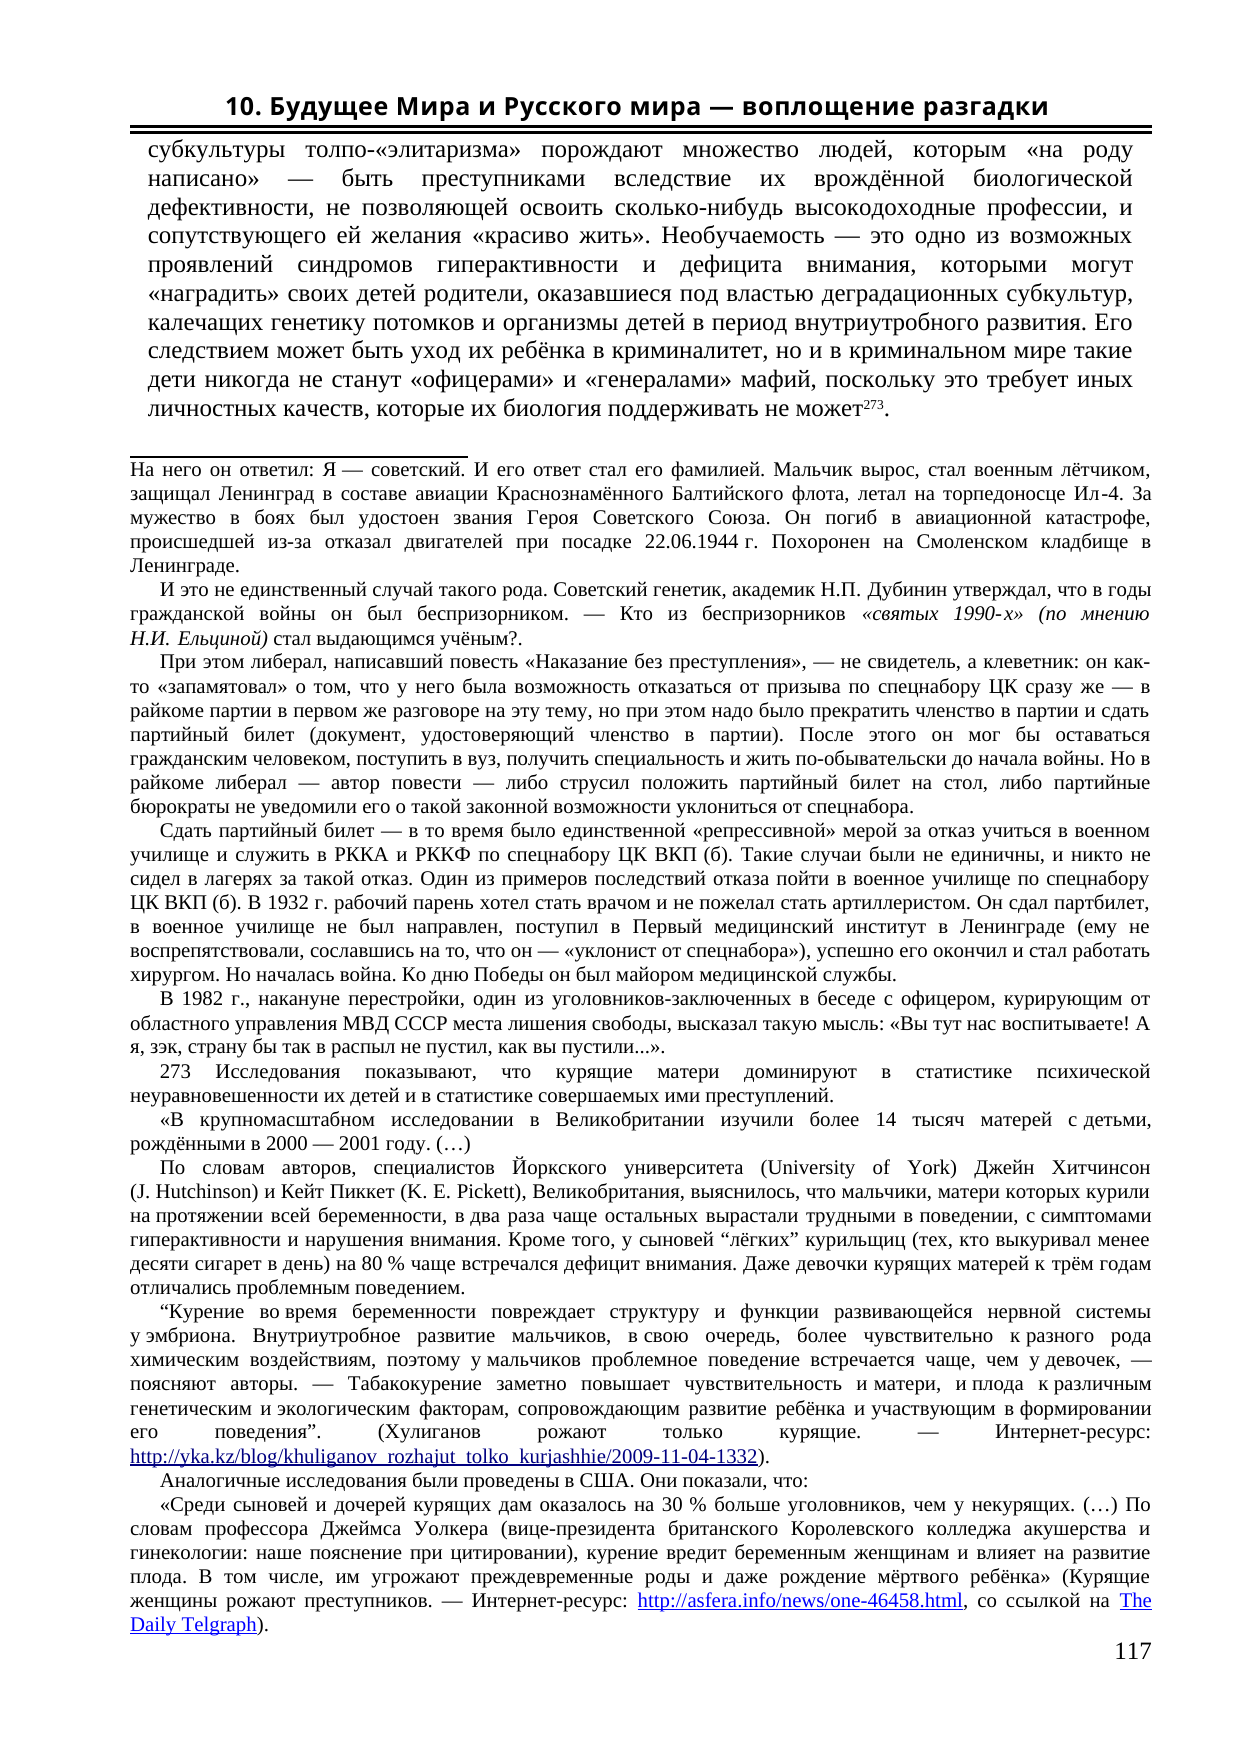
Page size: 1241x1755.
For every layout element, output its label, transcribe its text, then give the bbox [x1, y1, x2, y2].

text Исследования показывают, что курящие матери доминируют в статистике психической неуравновешенности их детей и в статистике совершаемых ими преступлений. [130, 1058, 1152, 1107]
text И это не единственный случай такого рода. Советский генетик, академик Н.П. Дубинин утверждал, что в годы гражданской войны он был беспризорником. — Кто из беспризорников «святых 1990‑х» (по мнению Н.И. Ельциной) стал выдающимся учёным?. [130, 577, 1152, 649]
text В 1982 г., накануне перестройки, один из уголовников-заключенных в беседе с офицером, курирующим от областного управления МВД СССР места лишения свободы, высказал такую мысль: «Вы тут нас воспитываете! А я, зэк, страну бы так в распыл не пустил, как вы пустили...». [130, 986, 1152, 1058]
text По словам авторов, специалистов Йоркского университета (University of York) Джейн Хитчинсон (J. Hutchinson) и Кейт Пиккет (K. E. Pickett), Великобритания, выяснилось, что мальчики, матери которых курили на протяжении всей беременности, в два раза чаще остальных вырастали трудными в поведении, с симптомами гиперактивности и нарушения внимания. Кроме того, у сыновей “лёгких” курильщиц (тех, кто выкуривал менее десяти сигарет в день) на 80 % чаще встречался дефицит внимания. Даже девочки курящих матерей к трём годам отличались проблемным поведением. [130, 1155, 1152, 1299]
text «Среди сыновей и дочерей курящих дам оказалось на 30 % больше уголовников, чем у некурящих. (…) По словам профессора Джеймса Уолкера (вице-президента британского Королевского колледжа акушерства и гинекологии: наше пояснение при цитировании), курение вредит беременным женщинам и влияет на развитие плода. В том числе, им угрожают преждевременные роды и даже рождение мёртвого ребёнка» (Курящие женщины рожают преступников. — Интернет-ресурс: http://asfera.info/news/one-46458.html, со ссылкой на The Daily Telgraph). [130, 1492, 1152, 1636]
text “Курение во время беременности повреждает структуру и функции развивающейся нервной системы у эмбриона. Внутриутробное развитие мальчиков, в свою очередь, более чувствительно к разного рода химическим воздействиям, поэтому у мальчиков проблемное поведение встречается чаще, чем у девочек, — поясняют авторы. — Табакокурение заметно повышает чувствительность и матери, и плода к различным генетическим и экологическим факторам, сопровождающим развитие ребёнка и участвующим в формировании его поведения”. (Хулиганов рожают только курящие. — Интернет-ресурс: http://yka.kz/blog/khuliganov_rozhajut_tolko_kurjashhie/2009-11-04-1332). [130, 1299, 1152, 1468]
text субкультуры толпо-«элитаризма» порождают множество людей, которым «на роду написано» — быть преступниками вследствие их врождённой биологической дефективности, не позволяющей освоить сколько-нибудь высокодоходные профессии, и сопутствующего ей желания «красиво жить». Необучаемость — это одно из возможных проявлений синдромов гиперактивности и дефицита внимания, которыми могут «наградить» своих детей родители, оказавшиеся под властью деградационных субкультур, калечащих генетику потомков и организмы детей в период внутриутробного развития. Его следствием может быть уход их ребёнка в криминалитет, но и в криминальном мире такие дети никогда не станут «офицерами» и «генералами» мафий, поскольку это требует иных личностных качеств, которые их биология поддерживать не может. [148, 134, 1134, 422]
text Аналогичные исследования были проведены в США. Они показали, что: [130, 1468, 1152, 1492]
text «В крупномасштабном исследовании в Великобритании изучили более 14 тысяч матерей с детьми, рождёнными в 2000 — 2001 году. (…) [130, 1107, 1152, 1155]
text Сдать партийный билет — в то время было единственной «репрессивной» мерой за отказ учиться в военном училище и служить в РККА и РККФ по спецнабору ЦК ВКП (б). Такие случаи были не единичны, и никто не сидел в лагерях за такой отказ. Один из примеров последствий отказа пойти в военное училище по спецнабору ЦК ВКП (б). В 1932 г. рабочий парень хотел стать врачом и не пожелал стать артиллеристом. Он сдал партбилет, в военное училище не был направлен, поступил в Первый медицинский институт в Ленинграде (ему не воспрепятствовали, сославшись на то, что он — «уклонист от спецнабора»), успешно его окончил и стал работать хирургом. Но началась война. Ко дню Победы он был майором медицинской службы. [130, 818, 1152, 986]
text На него он ответил: Я — советский. И его ответ стал его фамилией. Мальчик вырос, стал военным лётчиком, защищал Ленинград в составе авиации Краснознамённого Балтийского флота, летал на торпедоносце Ил‑4. За мужество в боях был удостоен звания Героя Советского Союза. Он погиб в авиационной катастрофе, происшедшей из-за отказал двигателей при посадке 22.06.1944 г. Похоронен на Смоленском кладбище в Ленинграде. [130, 457, 1152, 577]
text При этом либерал, написавший повесть «Наказание без преступления», — не свидетель, а клеветник: он как-то «запамятовал» о том, что у него была возможность отказаться от призыва по спецнабору ЦК сразу же — в райкоме партии в первом же разговоре на эту тему, но при этом надо было прекратить членство в партии и сдать партийный билет (документ, удостоверяющий членство в партии). После этого он мог бы оставаться гражданским человеком, поступить в вуз, получить специальность и жить по-обывательски до начала войны. Но в райкоме либерал — автор повести — либо струсил положить партийный билет на стол, либо партийные бюрократы не уведомили его о такой законной возможности уклониться от спецнабора. [130, 649, 1152, 818]
